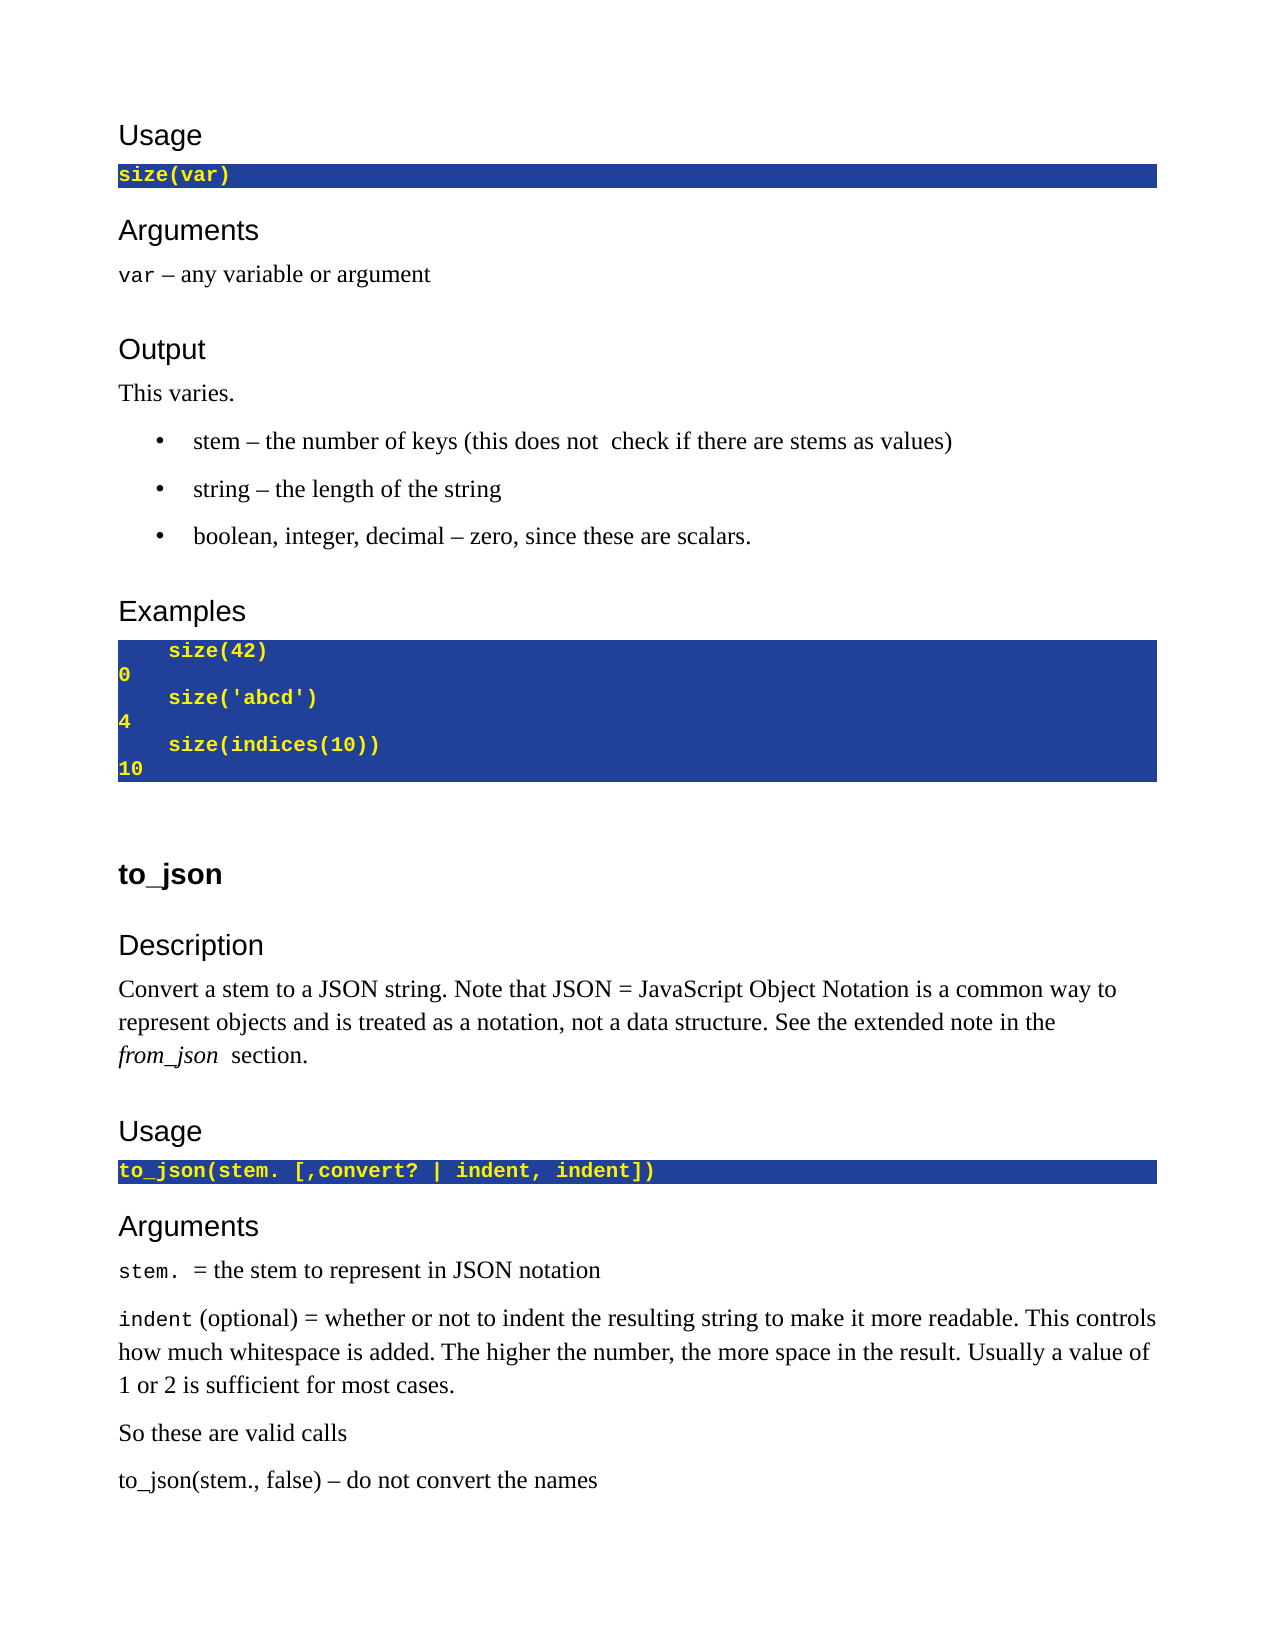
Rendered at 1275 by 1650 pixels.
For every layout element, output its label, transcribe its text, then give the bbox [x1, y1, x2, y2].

text var – any variable or argument [118, 259, 1157, 288]
subtitle Usage [118, 1114, 1157, 1148]
text size(indices(10)) [118, 734, 1157, 758]
text So these are valid calls [118, 1418, 1157, 1447]
text indent (optional) = whether or not to indent the resulting string to make it more readable. This controls how much whitespace is added. The higher the number, the more space in the result. Usually a value of 1 or 2 is sufficient for most cases. [118, 1303, 1157, 1399]
text size(var) [118, 164, 1157, 188]
subtitle Description [118, 928, 1157, 962]
subtitle to_json [118, 857, 1157, 891]
subtitle Arguments [118, 1209, 1157, 1242]
text to_json(stem. [,convert? | indent, indent]) [118, 1160, 1157, 1184]
text This varies. [118, 378, 1157, 407]
text to_json(stem., false) – do not convert the names [118, 1465, 1157, 1494]
text size(42) [118, 640, 1157, 663]
list boolean, integer, decimal – zero, since these are scalars. [156, 521, 1157, 550]
subtitle Usage [118, 118, 1157, 152]
text Convert a stem to a JSON string. Note that JSON = JavaScript Object Notation is a common way to represent objects and is treated as a notation, not a data structure. See the extended note in the from_json section. [118, 974, 1157, 1070]
subtitle Arguments [118, 213, 1157, 246]
subtitle Output [118, 332, 1157, 366]
text size('abcd') [118, 687, 1157, 711]
text stem. = the stem to represent in JSON notation [118, 1255, 1157, 1284]
list stem – the number of keys (this does not check if there are stems as values) [156, 426, 1157, 455]
text 0 [118, 663, 1157, 687]
text 4 [118, 711, 1157, 734]
subtitle Examples [118, 594, 1157, 627]
text 10 [118, 758, 1157, 782]
list string – the length of the string [156, 474, 1157, 502]
